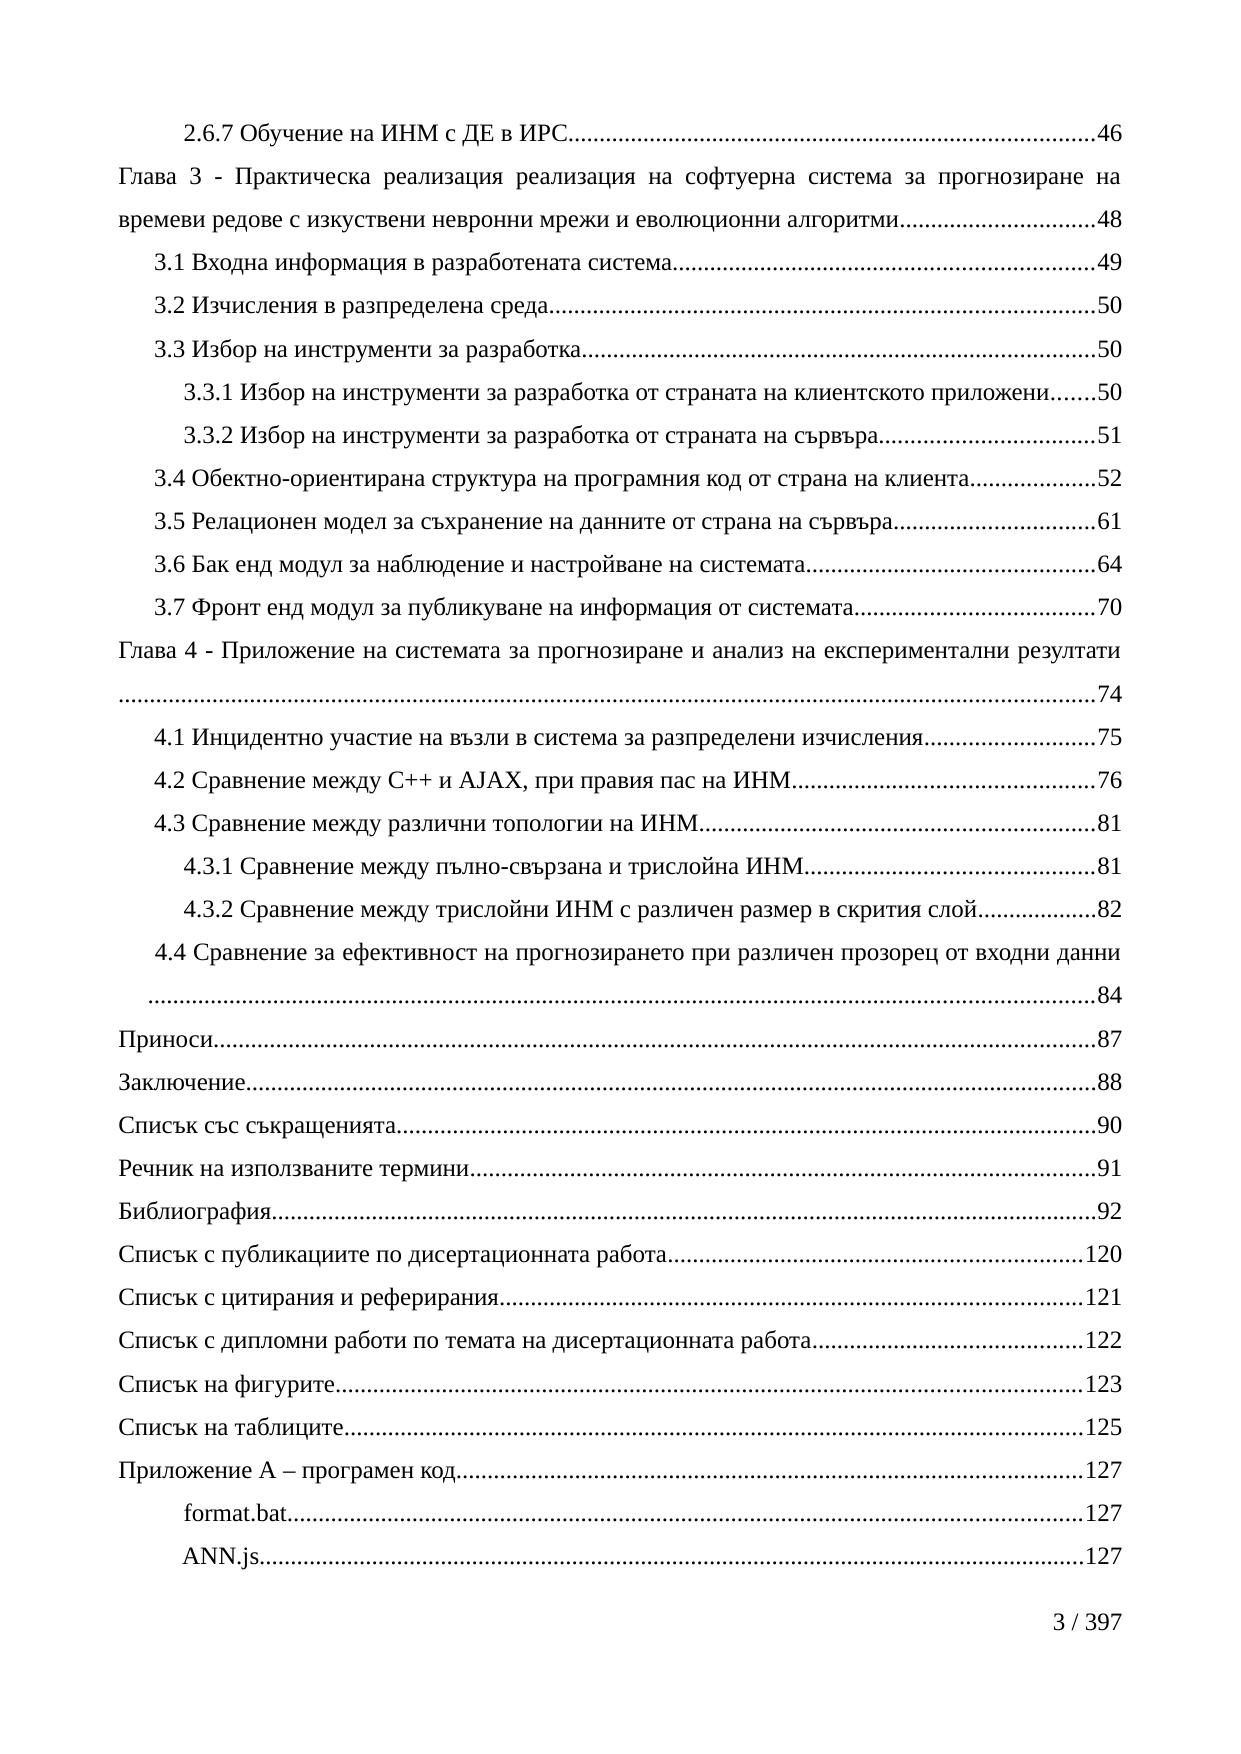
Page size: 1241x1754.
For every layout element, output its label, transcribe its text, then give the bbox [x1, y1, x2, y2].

text 2.6.7 Обучение на ИНМ с ДЕ в ИРС 46 [177, 118, 1122, 147]
text 3.6 Бак енд модул за наблюдение и настройване на системата 64 [148, 549, 1122, 578]
text 3.5 Релационен модел за съхранение на данните от страна на сървъра 61 [148, 506, 1122, 535]
text 3.4 Обектно-ориентирана структура на програмния код от страна на клиента 52 [148, 463, 1122, 492]
text 4.3.2 Сравнение между трислойни ИНМ с различен размер в скрития слой 82 [177, 894, 1122, 923]
text Глава 3 - Практическа реализация реализация на софтуерна система за прогнозиране на времеви редове с изкуствени невронни мрежи и еволюционни алгоритми 48 [118, 161, 1122, 233]
text Приложение А – програмен код 127 [118, 1455, 1122, 1484]
text Списък с дипломни работи по темата на дисертационната работа 122 [118, 1326, 1122, 1354]
text 3.2 Изчисления в разпределена среда 50 [148, 291, 1122, 319]
text 3.3.1 Избор на инструменти за разработка от страната на клиентското приложени 50 [177, 377, 1122, 406]
text 4.4 Сравнение за ефективност на прогнозирането при различен прозорец от входни данни 84 [148, 937, 1122, 1009]
text format.bat 127 [177, 1498, 1122, 1527]
text 3.3 Избор на инструменти за разработка 50 [148, 334, 1122, 362]
text 4.2 Сравнение между C++ и AJAX, при правия пас на ИНМ 76 [148, 765, 1122, 794]
text 4.3.1 Сравнение между пълно-свързана и трислойна ИНМ 81 [177, 851, 1122, 880]
text 3.1 Входна информация в разработената система 49 [148, 247, 1122, 276]
text Приноси 87 [118, 1024, 1122, 1052]
text Списък със съкращенията 90 [118, 1110, 1122, 1139]
text 4.3 Сравнение между различни топологии на ИНМ 81 [148, 808, 1122, 837]
text Библиография 92 [118, 1196, 1122, 1225]
text Списък с публикациите по дисертационната работа 120 [118, 1239, 1122, 1268]
text 3.7 Фронт енд модул за публикуване на информация от системата 70 [148, 592, 1122, 621]
text 4.1 Инцидентно участие на възли в система за разпределени изчисления 75 [148, 722, 1122, 751]
text Речник на използваните термини 91 [118, 1153, 1122, 1182]
text Списък на таблиците 125 [118, 1412, 1122, 1441]
text ANN.js 127 [177, 1541, 1122, 1570]
text 3.3.2 Избор на инструменти за разработка от страната на сървъра 51 [177, 420, 1122, 449]
text Глава 4 - Приложение на системата за прогнозиране и анализ на експериментални резултати 74 [118, 636, 1122, 707]
text Заключение 88 [118, 1067, 1122, 1096]
text Списък на фигурите 123 [118, 1369, 1122, 1397]
text Списък с цитирания и реферирания 121 [118, 1282, 1122, 1311]
